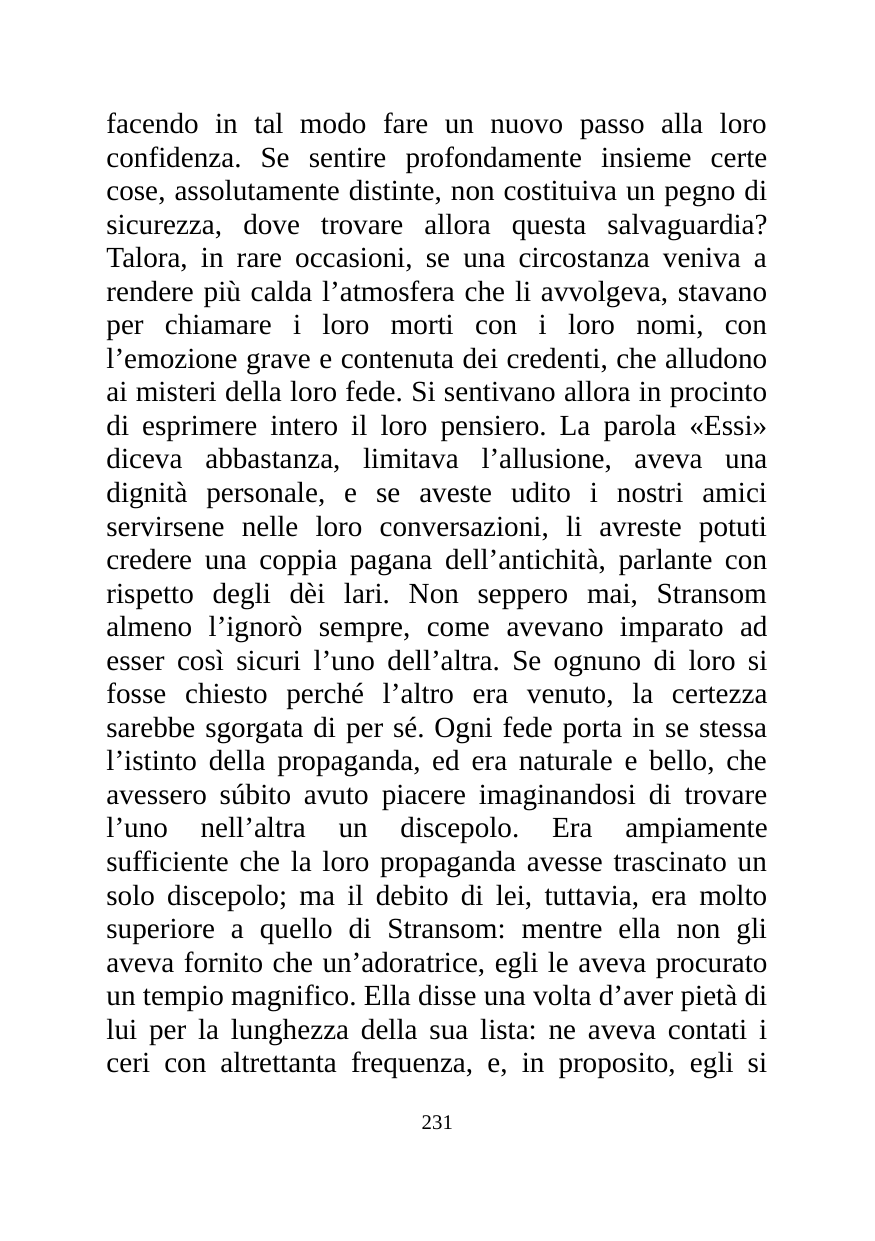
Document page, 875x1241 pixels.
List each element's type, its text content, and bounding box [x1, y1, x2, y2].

text facendo in tal modo fare un nuovo passo alla loro confidenza. Se sentire profondamente insieme certe cose, assolutamente distinte, non costituiva un pegno di sicurezza, dove trovare allora questa salvaguardia? Talora, in rare occasioni, se una circostanza veniva a rendere più calda l’atmosfera che li avvolgeva, stavano per chiamare i loro morti con i loro nomi, con l’emozione grave e contenuta dei credenti, che alludono ai misteri della loro fede. Si sentivano allora in procinto di esprimere intero il loro pensiero. La parola «Essi» diceva abbastanza, limitava l’allusione, aveva una dignità personale, e se aveste udito i nostri amici servirsene nelle loro conversazioni, li avreste potuti credere una coppia pagana dell’antichità, parlante con rispetto degli dèi lari. Non seppero mai, Stransom almeno l’ignorò sempre, come avevano imparato ad esser così sicuri l’uno dell’altra. Se ognuno di loro si fosse chiesto perché l’altro era venuto, la certezza sarebbe sgorgata di per sé. Ogni fede porta in se stessa l’istinto della propaganda, ed era naturale e bello, che avessero súbito avuto piacere imaginandosi di trovare l’uno nell’altra un discepolo. Era ampiamente sufficiente che la loro propaganda avesse trascinato un solo discepolo; ma il debito di lei, tuttavia, era molto superiore a quello di Stransom: mentre ella non gli aveva fornito che un’adoratrice, egli le aveva procurato un tempio magnifico. Ella disse una volta d’aver pietà di lui per la lunghezza della sua lista: ne aveva contati i ceri con altrettanta frequenza, e, in proposito, egli si [106, 106, 768, 1079]
